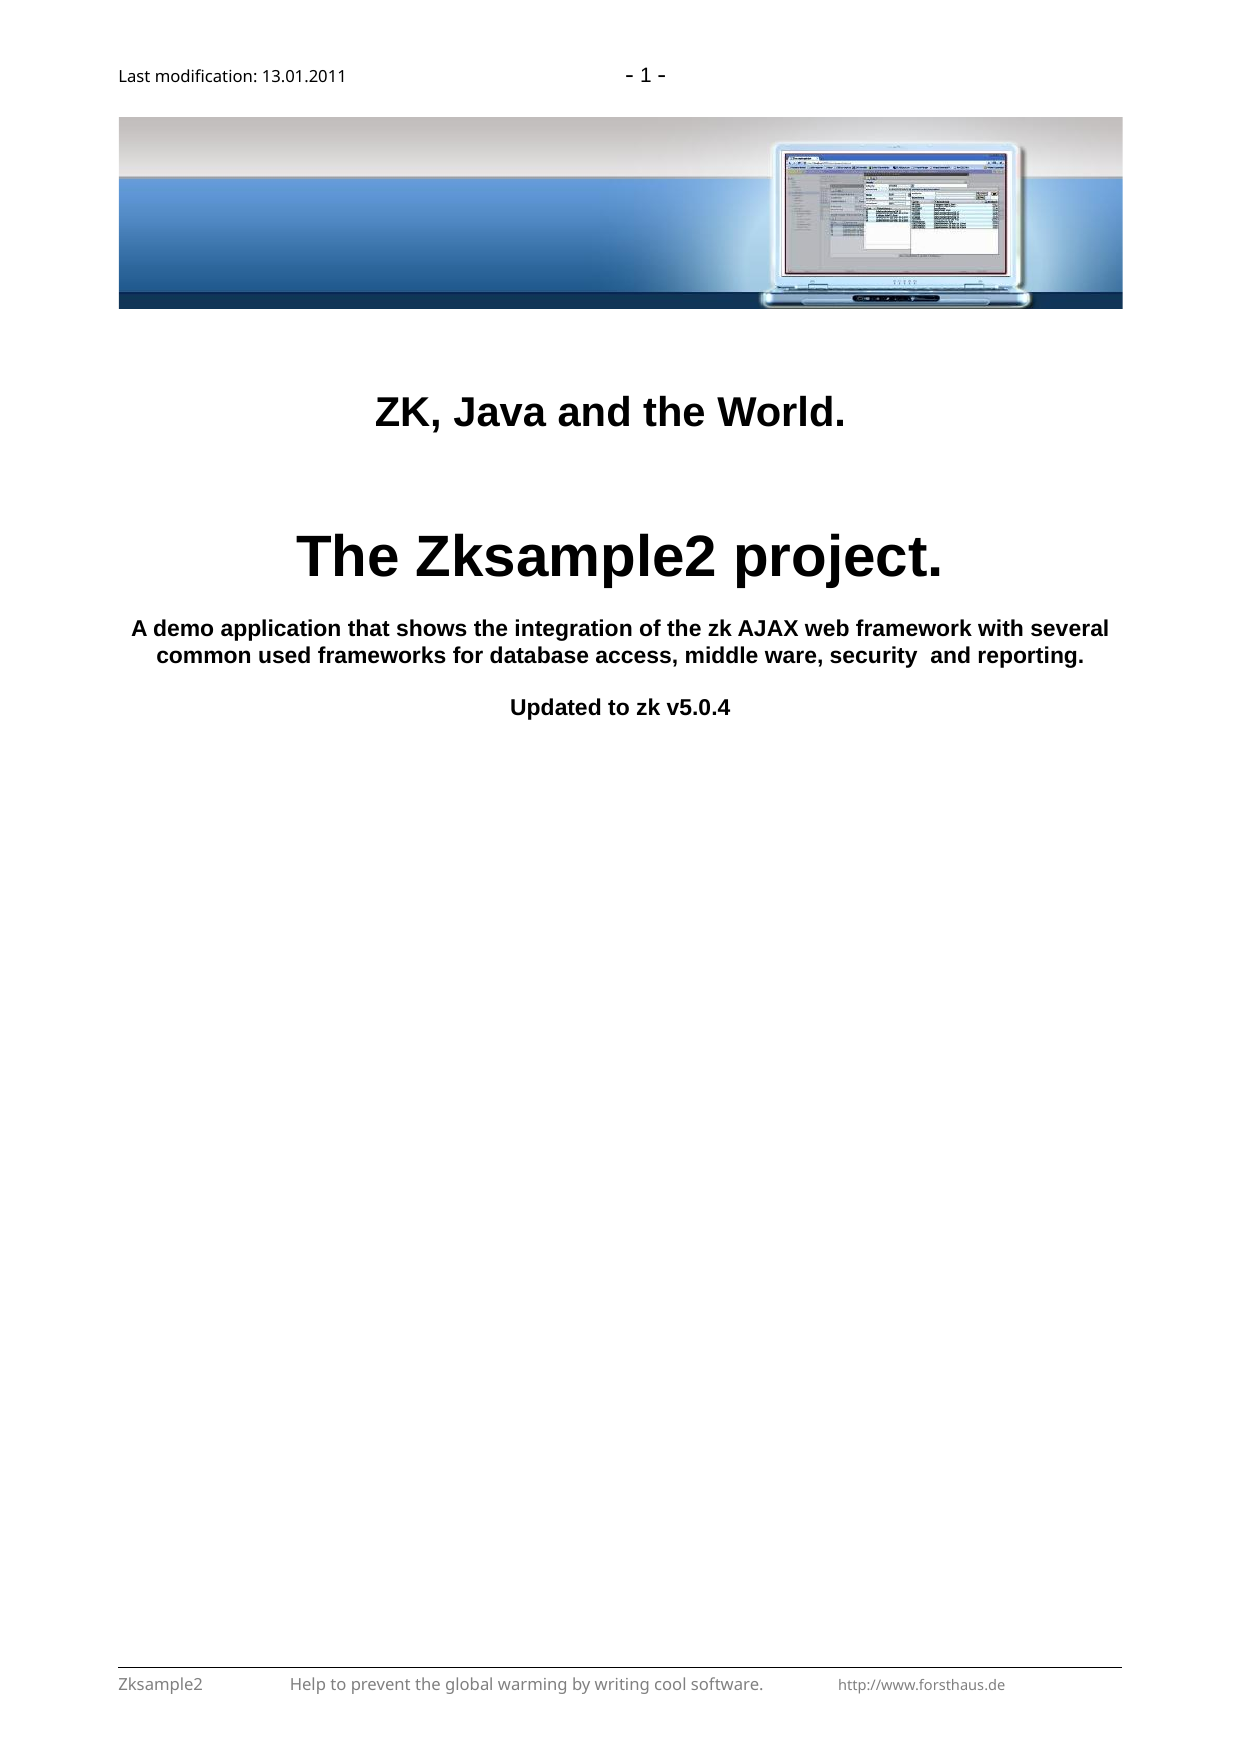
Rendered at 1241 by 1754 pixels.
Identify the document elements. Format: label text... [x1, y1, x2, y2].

text A demo application that shows the integration of the zk AJAX web framework with several common used frameworks for database access, middle ware, security and reporting. [118, 615, 1122, 668]
text ZK, Java and the World. [118, 388, 1122, 436]
picture [118, 117, 1123, 309]
text Updated to zk v5.0.4 [118, 694, 1122, 721]
text The Zksample2 project. [118, 522, 1122, 589]
